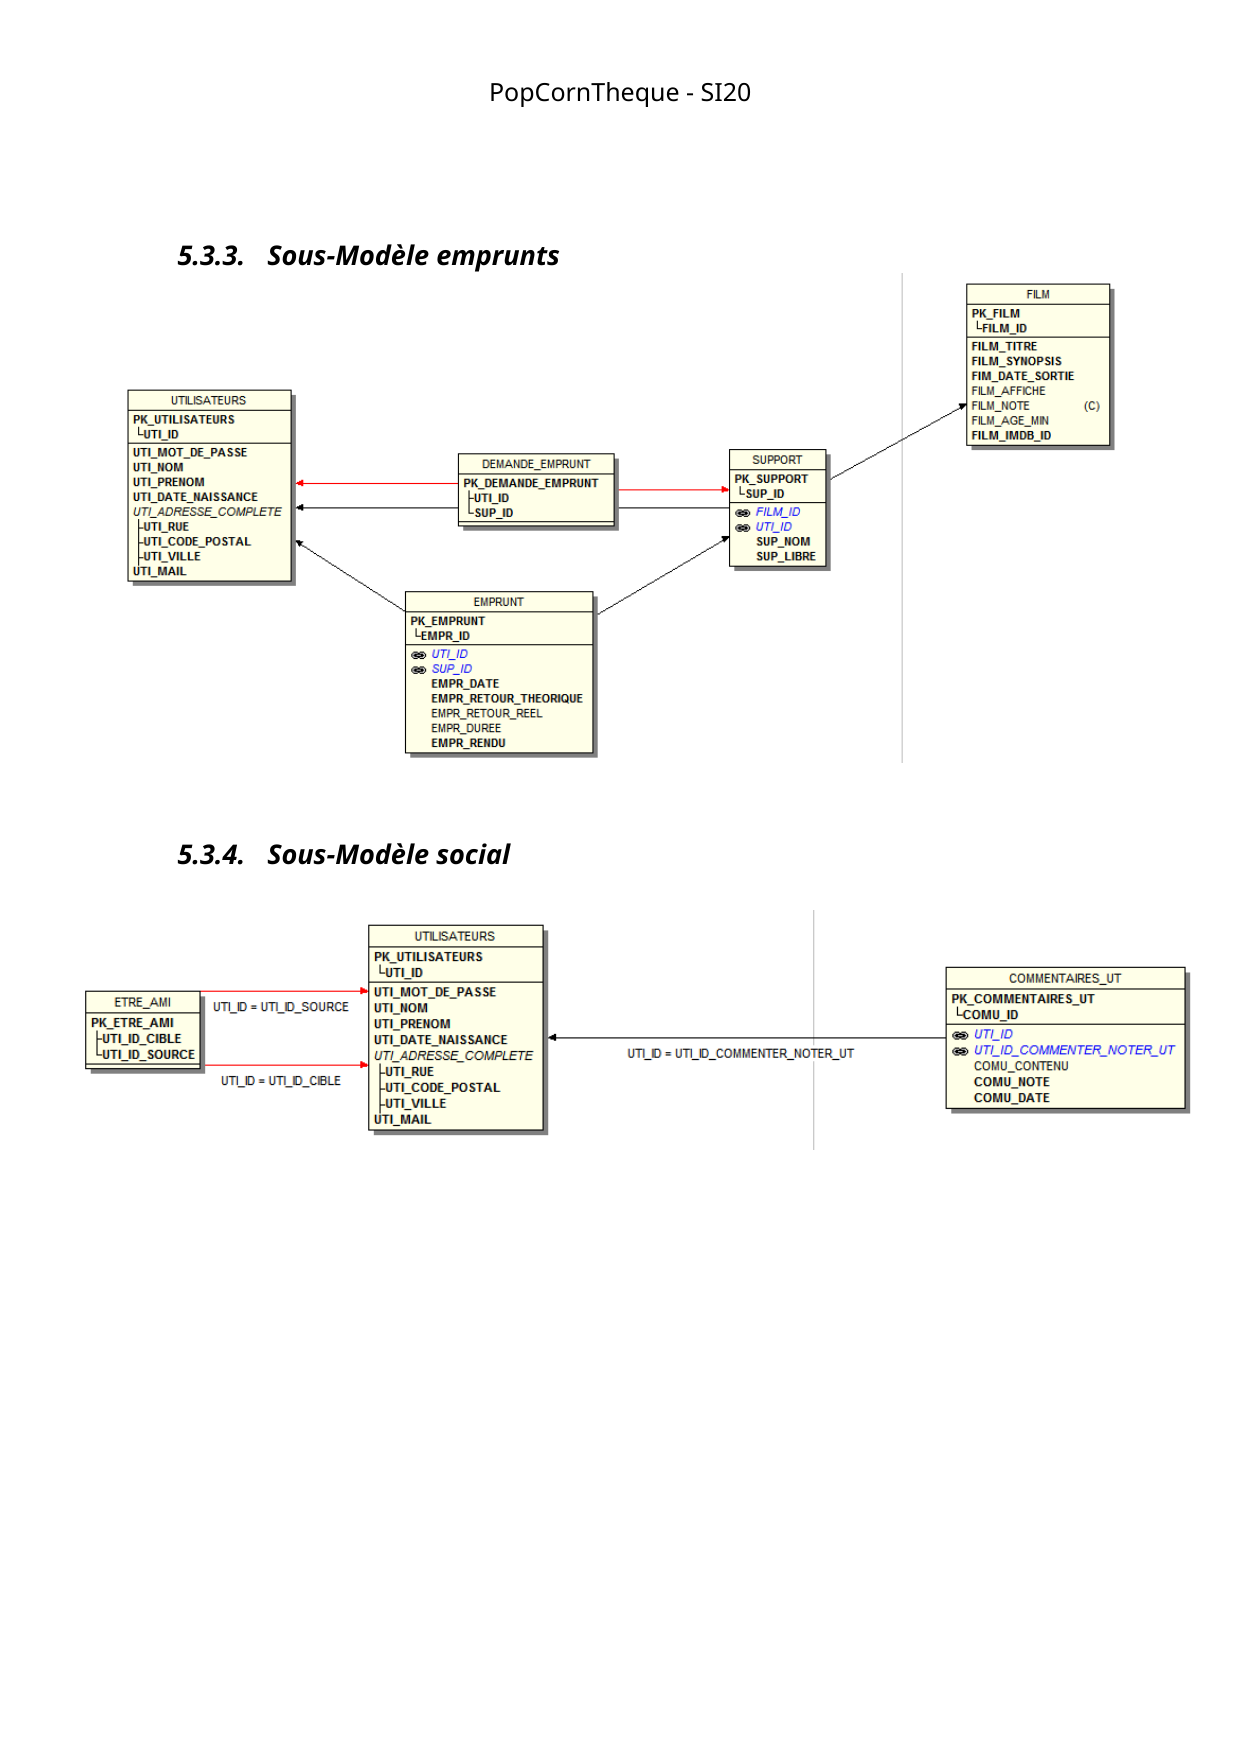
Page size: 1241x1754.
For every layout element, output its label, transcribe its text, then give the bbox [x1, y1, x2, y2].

picture [118, 273, 1123, 763]
picture [75, 910, 1197, 1150]
subtitle Sous-Modèle social [177, 835, 1122, 872]
subtitle Sous-Modèle emprunts [177, 237, 1122, 273]
